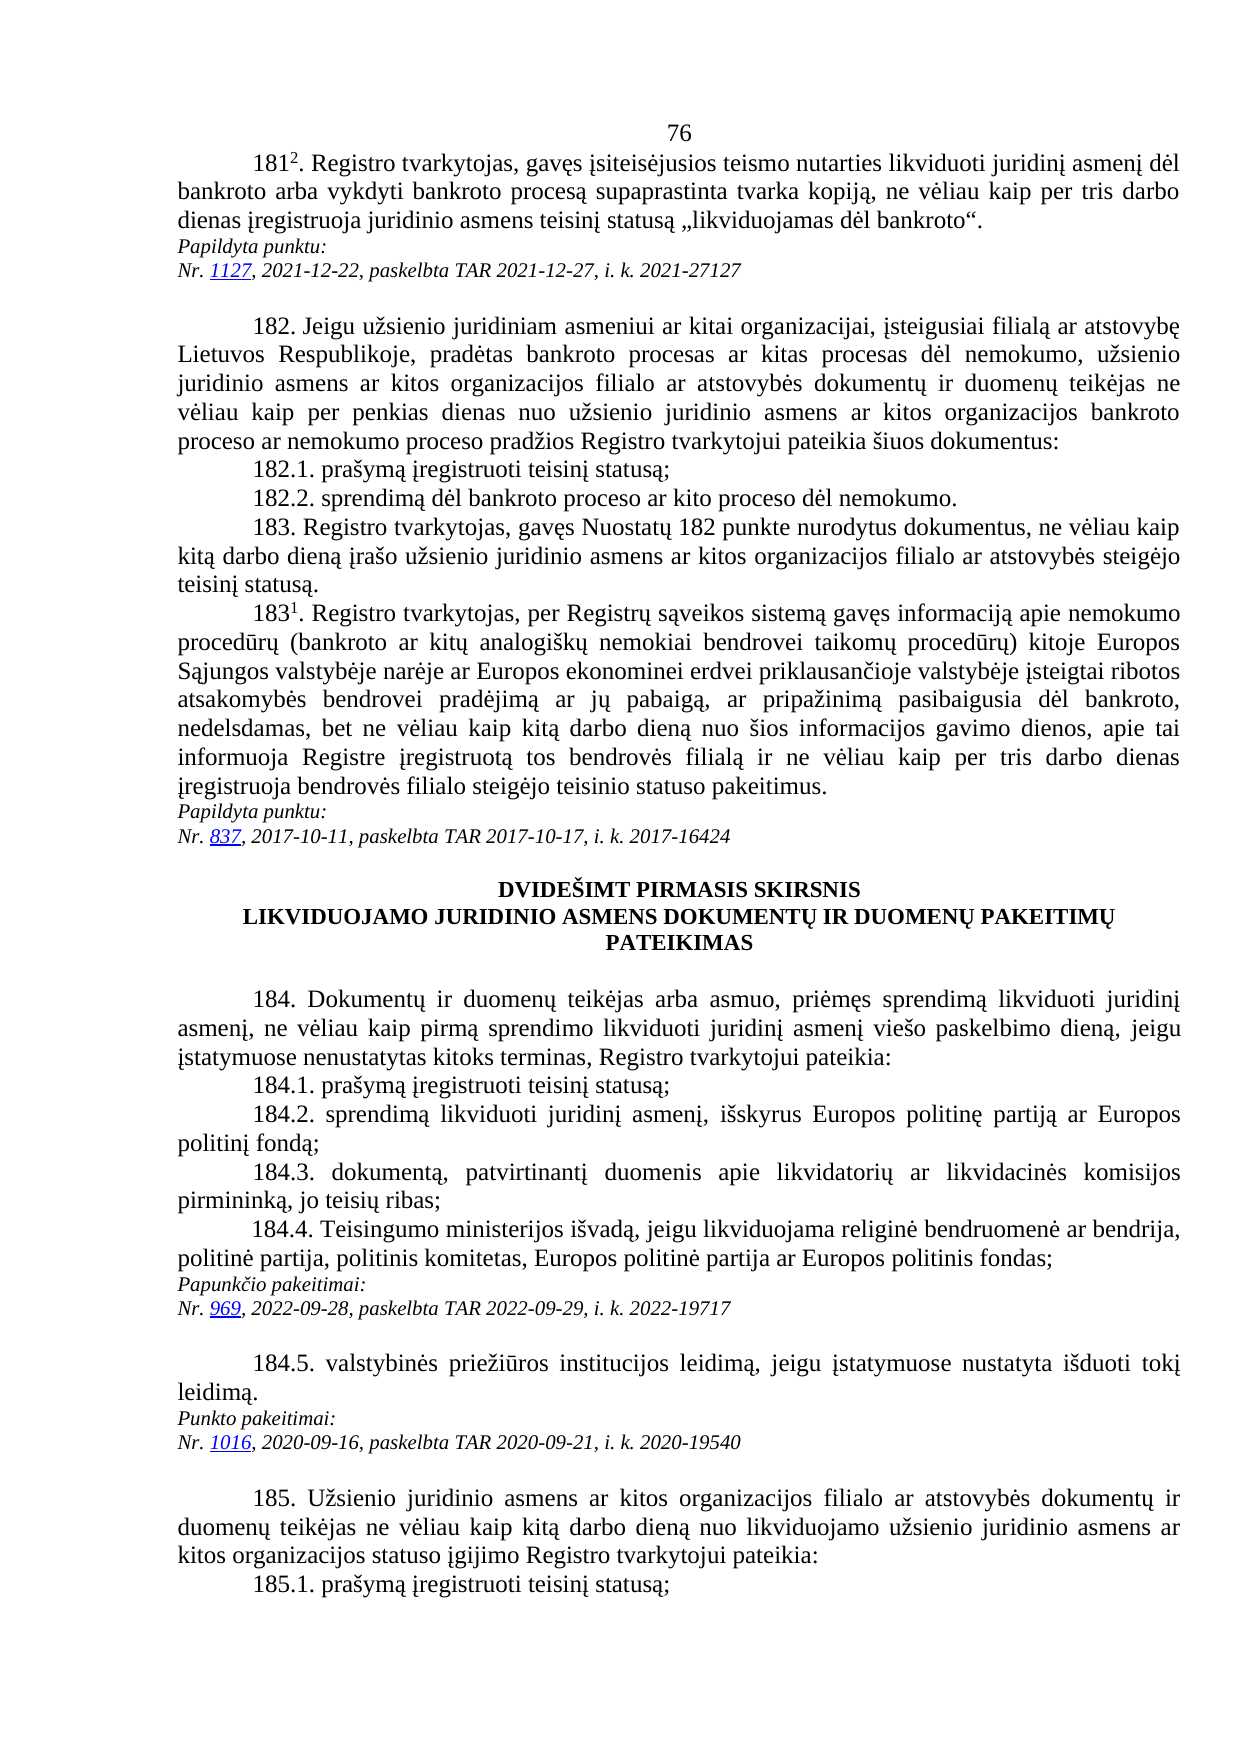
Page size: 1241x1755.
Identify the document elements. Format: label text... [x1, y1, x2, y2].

text Nr. 1127, 2021-12-22, paskelbta TAR 2021-12-27, i. k. 2021-27127 [177, 258, 1181, 282]
text 182.1. prašymą įregistruoti teisinį statusą; [177, 454, 1181, 483]
text Nr. 1016, 2020-09-16, paskelbta TAR 2020-09-21, i. k. 2020-19540 [177, 1430, 1181, 1454]
text Papildyta punktu: [177, 799, 1181, 823]
text 182. Jeigu užsienio juridiniam asmeniui ar kitai organizacijai, įsteigusiai filialą ar atstovybę Lietuvos Respublikoje, pradėtas bankroto procesas ar kitas procesas dėl nemokumo, užsienio juridinio asmens ar kitos organizacijos filialo ar atstovybės dokumentų ir duomenų teikėjas ne vėliau kaip per penkias dienas nuo užsienio juridinio asmens ar kitos organizacijos bankroto proceso ar nemokumo proceso pradžios Registro tvarkytojui pateikia šiuos dokumentus: [177, 311, 1181, 454]
text 184. Dokumentų ir duomenų teikėjas arba asmuo, priėmęs sprendimą likviduoti juridinį asmenį, ne vėliau kaip pirmą sprendimo likviduoti juridinį asmenį viešo paskelbimo dieną, jeigu įstatymuose nenustatytas kitoks terminas, Registro tvarkytojui pateikia: [177, 984, 1181, 1070]
text Nr. 969, 2022-09-28, paskelbta TAR 2022-09-29, i. k. 2022-19717 [177, 1296, 1181, 1320]
text 184.3. dokumentą, patvirtinantį duomenis apie likvidatorių ar likvidacinės komisijos pirmininką, jo teisių ribas; [177, 1157, 1181, 1214]
text 184.1. prašymą įregistruoti teisinį statusą; [177, 1070, 1181, 1099]
text Nr. 837, 2017-10-11, paskelbta TAR 2017-10-17, i. k. 2017-16424 [177, 823, 1181, 848]
text LIKVIDUOJAMO JURIDINIO ASMENS DOKUMENTŲ IR DUOMENŲ PAKEITIMŲ PATEIKIMAS [177, 903, 1181, 955]
text Punkto pakeitimai: [177, 1406, 1181, 1430]
text 1812. Registro tvarkytojas, gavęs įsiteisėjusios teismo nutarties likviduoti juridinį asmenį dėl bankroto arba vykdyti bankroto procesą supaprastinta tvarka kopiją, ne vėliau kaip per tris darbo dienas įregistruoja juridinio asmens teisinį statusą „likviduojamas dėl bankroto“. [177, 148, 1181, 234]
text 182.2. sprendimą dėl bankroto proceso ar kito proceso dėl nemokumo. [177, 483, 1181, 512]
text Papunkčio pakeitimai: [177, 1272, 1181, 1296]
text Papildyta punktu: [177, 234, 1181, 258]
text 185.1. prašymą įregistruoti teisinį statusą; [177, 1569, 1181, 1598]
text 184.5. valstybinės priežiūros institucijos leidimą, jeigu įstatymuose nustatyta išduoti tokį leidimą. [177, 1348, 1181, 1406]
text 185. Užsienio juridinio asmens ar kitos organizacijos filialo ar atstovybės dokumentų ir duomenų teikėjas ne vėliau kaip kitą darbo dieną nuo likviduojamo užsienio juridinio asmens ar kitos organizacijos statuso įgijimo Registro tvarkytojui pateikia: [177, 1483, 1181, 1569]
text DVIDEŠIMT PIRMASIS SKIRSNIS [177, 876, 1181, 903]
text 183. Registro tvarkytojas, gavęs Nuostatų 182 punkte nurodytus dokumentus, ne vėliau kaip kitą darbo dieną įrašo užsienio juridinio asmens ar kitos organizacijos filialo ar atstovybės steigėjo teisinį statusą. [177, 512, 1181, 598]
text 184.2. sprendimą likviduoti juridinį asmenį, išskyrus Europos politinę partiją ar Europos politinį fondą; [177, 1099, 1181, 1157]
text 1831. Registro tvarkytojas, per Registrų sąveikos sistemą gavęs informaciją apie nemokumo procedūrų (bankroto ar kitų analogiškų nemokiai bendrovei taikomų procedūrų) kitoje Europos Sąjungos valstybėje narėje ar Europos ekonominei erdvei priklausančioje valstybėje įsteigtai ribotos atsakomybės bendrovei pradėjimą ar jų pabaigą, ar pripažinimą pasibaigusia dėl bankroto, nedelsdamas, bet ne vėliau kaip kitą darbo dieną nuo šios informacijos gavimo dienos, apie tai informuoja Registre įregistruotą tos bendrovės filialą ir ne vėliau kaip per tris darbo dienas įregistruoja bendrovės filialo steigėjo teisinio statuso pakeitimus. [177, 598, 1181, 799]
text 184.4. Teisingumo ministerijos išvadą, jeigu likviduojama religinė bendruomenė ar bendrija, politinė partija, politinis komitetas, Europos politinė partija ar Europos politinis fondas; [177, 1214, 1181, 1272]
